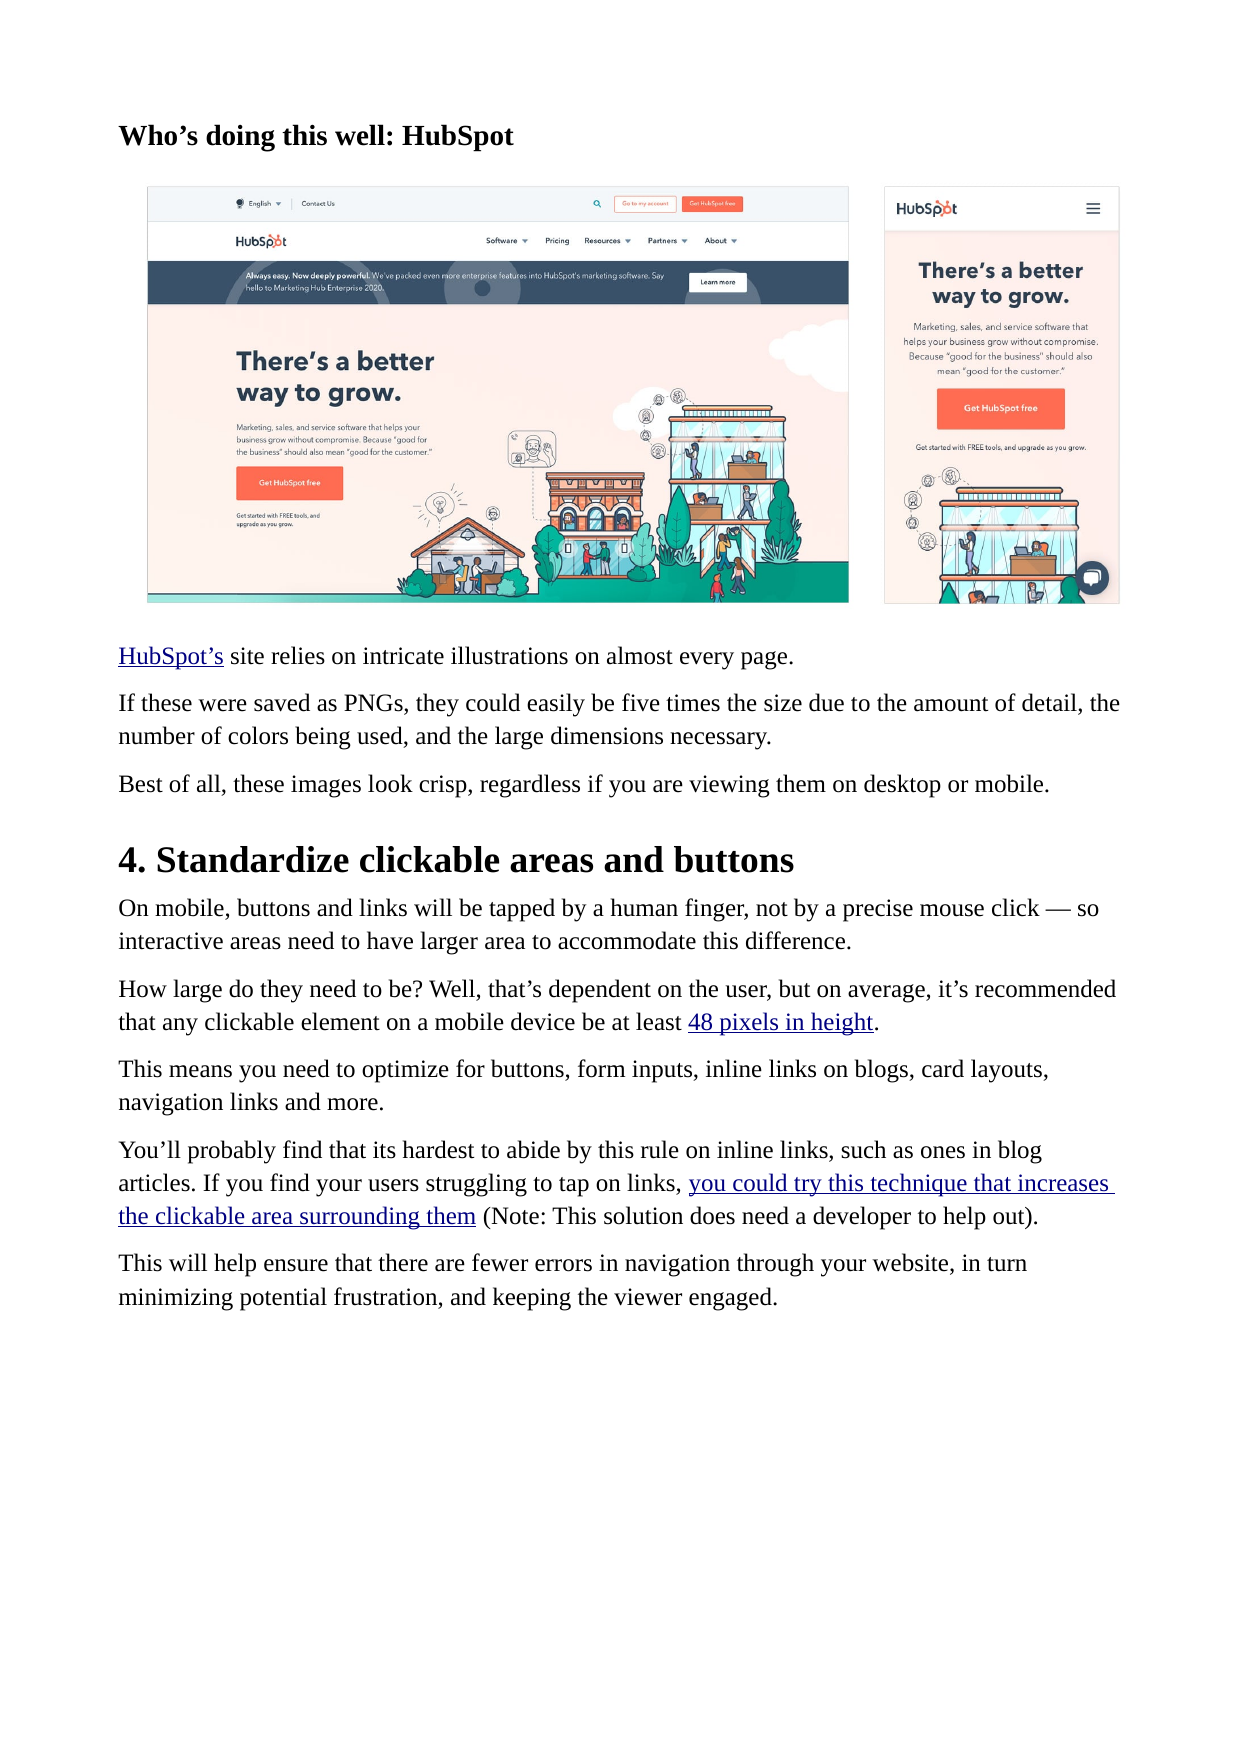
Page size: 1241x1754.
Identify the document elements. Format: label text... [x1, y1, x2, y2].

text On mobile, buttons and links will be tapped by a human finger, not by a precise mouse click — so interactive areas need to have larger area to accommodate this difference. [118, 893, 1122, 955]
text Best of all, these images look crisp, regardless if you are viewing them on desktop or mobile. [118, 769, 1122, 798]
subtitle Who’s doing this well: HubSpot [118, 118, 1122, 152]
subtitle 4. Standardize clickable areas and buttons [118, 837, 1122, 881]
picture [118, 164, 1143, 622]
text HubSpot’s site relies on intricate illustrations on almost every page. [118, 641, 1122, 669]
text If these were saved as PNGs, they could easily be five times the size due to the amount of detail, the number of colors being used, and the large dimensions necessary. [118, 688, 1122, 750]
text How large do they need to be? Well, that’s dependent on the user, but on average, it’s recommended that any clickable element on a mobile device be at least 48 pixels in height. [118, 974, 1122, 1035]
text This will help ensure that there are fewer errors in navigation through your website, in turn minimizing potential frustration, and keeping the viewer engaged. [118, 1248, 1122, 1310]
text You’ll probably find that its hardest to abide by this rule on inline links, such as ones in blog articles. If you find your users struggling to tap on links, you could try this technique that increases the clickable area surrounding them (Note: This solution does need a developer to help out). [118, 1135, 1122, 1230]
text This means you need to optimize for buttons, form inputs, inline links on blogs, card layouts, navigation links and more. [118, 1054, 1122, 1116]
